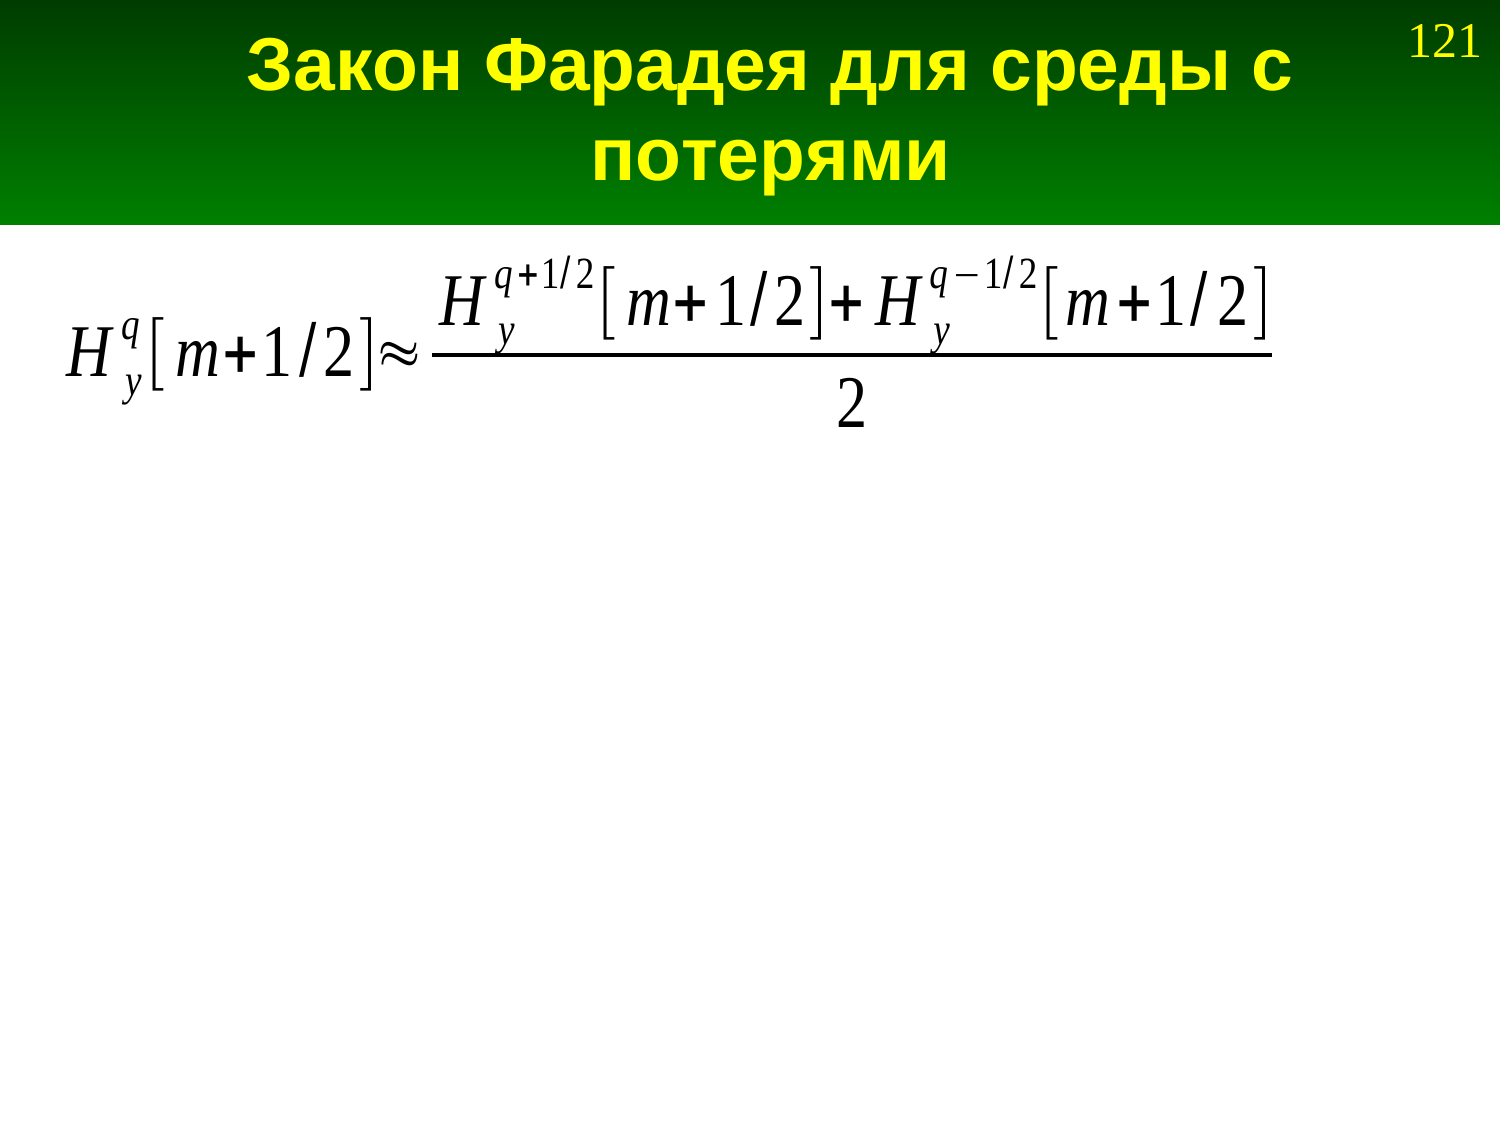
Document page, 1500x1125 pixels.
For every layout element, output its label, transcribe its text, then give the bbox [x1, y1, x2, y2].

chart [47, 246, 1289, 447]
title Закон Фарадея для среды с потерями [100, 7, 1441, 204]
